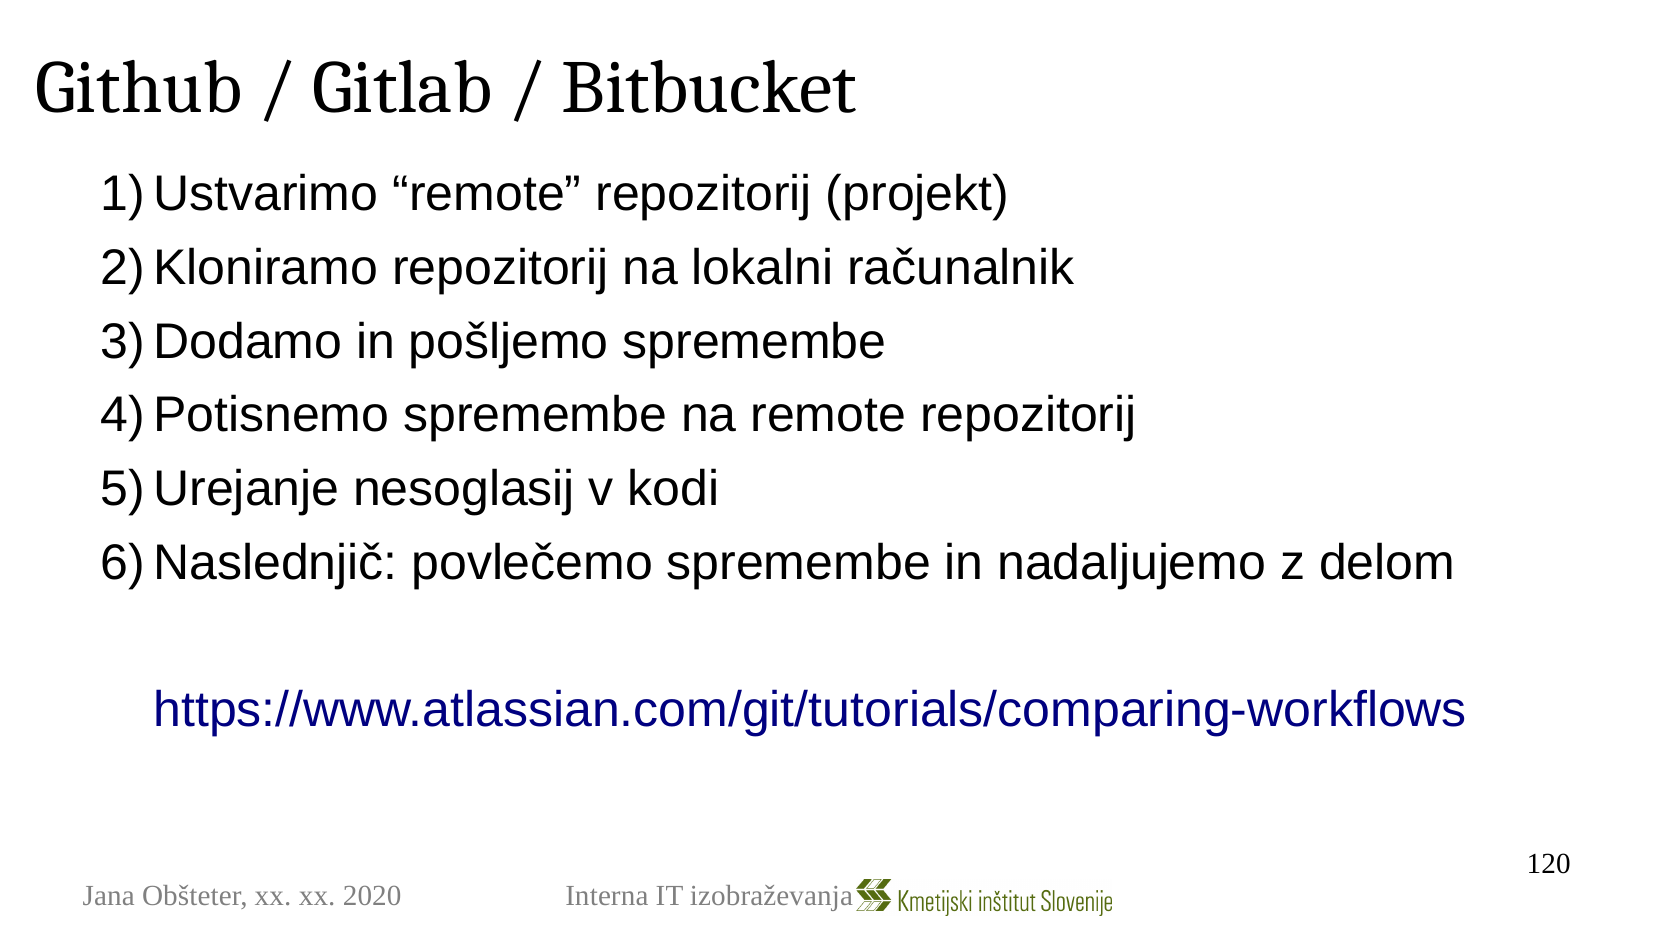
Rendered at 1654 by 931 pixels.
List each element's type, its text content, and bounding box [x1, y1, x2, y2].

list Ustvarimo “remote” repozitorij (projekt) Kloniramo repozitorij na lokalni računalnik Dodamo in pošljemo spremembe Potisnemo spremembe na remote repozitorij Urejanje nesoglasij v kodi Naslednjič: povlečemo spremembe in nadaljujemo z delom https://www.atlassian.com/git/tutorials/comparing-workflows [82, 165, 1642, 827]
title Github / Gitlab / Bitbucket [35, 21, 1524, 154]
picture [856, 879, 1112, 916]
